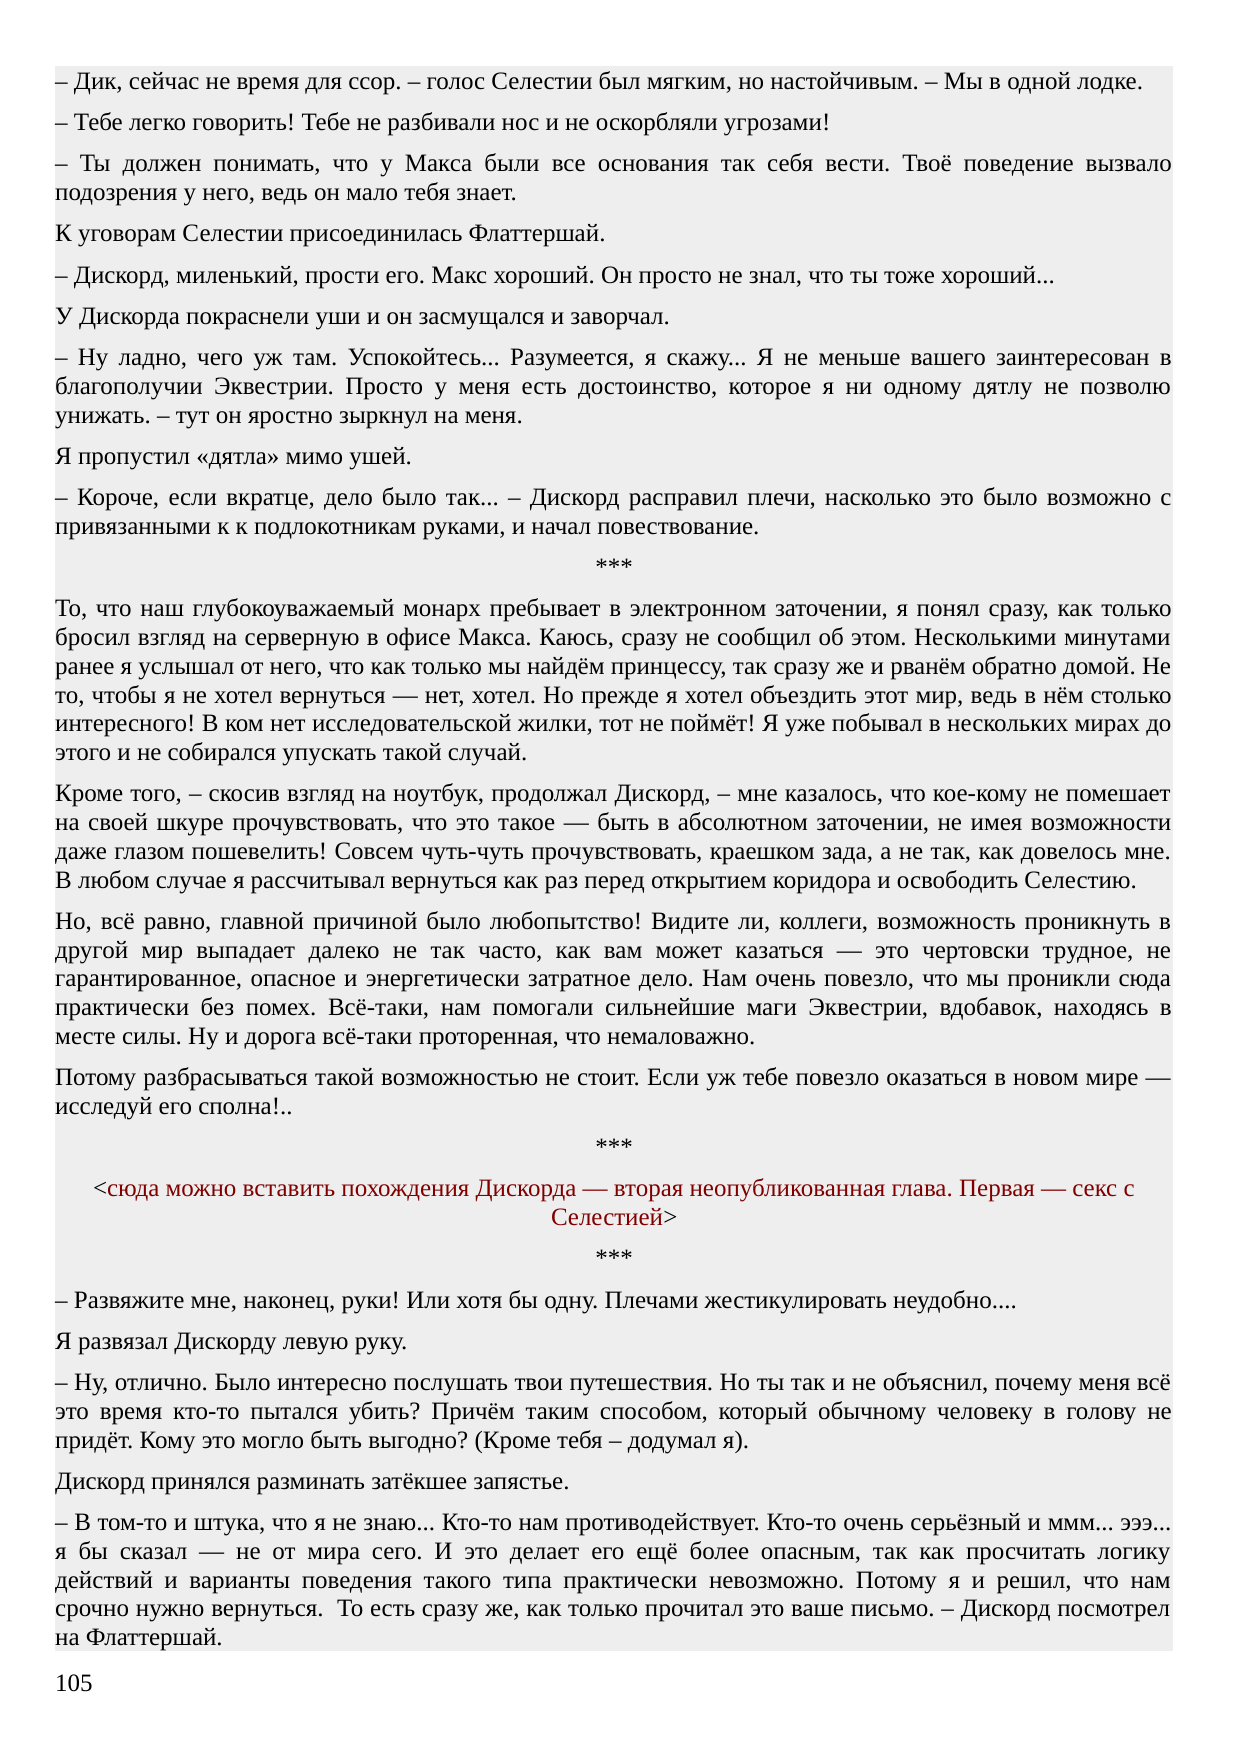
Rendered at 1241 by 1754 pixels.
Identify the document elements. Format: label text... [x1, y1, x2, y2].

text Я развязал Дискорду левую руку. [55, 1326, 1173, 1355]
text У Дискорда покраснели уши и он засмущался и заворчал. [55, 301, 1173, 330]
text – Ну ладно, чего уж там. Успокойтесь... Разумеется, я скажу... Я не меньше вашего заинтересован в благополучии Эквестрии. Просто у меня есть достоинство, которое я ни одному дятлу не позволю унижать. – тут он яростно зыркнул на меня. [55, 342, 1173, 428]
text Потому разбрасываться такой возможностью не стоит. Если уж тебе повезло оказаться в новом мире — исследуй его сполна!.. [55, 1062, 1173, 1120]
text К уговорам Селестии присоединилась Флаттершай. [55, 218, 1173, 247]
text – В том-то и штука, что я не знаю... Кто-то нам противодействует. Кто-то очень серьёзный и ммм... эээ... я бы сказал — не от мира сего. И это делает его ещё более опасным, так как просчитать логику действий и варианты поведения такого типа практически невозможно. Потому я и решил, что нам срочно нужно вернуться. То есть сразу же, как только прочитал это ваше письмо. – Дискорд посмотрел на Флаттершай. [55, 1507, 1173, 1651]
text <сюда можно вставить похождения Дискорда — вторая неопубликованная глава. Первая — секс с Селестией> [55, 1173, 1173, 1231]
text – Тебе легко говорить! Тебе не разбивали нос и не оскорбляли угрозами! [55, 107, 1173, 136]
text *** [55, 1243, 1173, 1272]
text – Развяжите мне, наконец, руки! Или хотя бы одну. Плечами жестикулировать неудобно.... [55, 1285, 1173, 1313]
text – Ты должен понимать, что у Макса были все основания так себя вести. Твоё поведение вызвало подозрения у него, ведь он мало тебя знает. [55, 148, 1173, 206]
text То, что наш глубокоуважаемый монарх пребывает в электронном заточении, я понял сразу, как только бросил взгляд на серверную в офисе Макса. Каюсь, сразу не сообщил об этом. Несколькими минутами ранее я услышал от него, что как только мы найдём принцессу, так сразу же и рванём обратно домой. Не то, чтобы я не хотел вернуться — нет, хотел. Но прежде я хотел объездить этот мир, ведь в нём столько интересного! В ком нет исследовательской жилки, тот не поймёт! Я уже побывал в нескольких мирах до этого и не собирался упускать такой случай. [55, 593, 1173, 766]
text – Ну, отлично. Было интересно послушать твои путешествия. Но ты так и не объяснил, почему меня всё это время кто-то пытался убить? Причём таким способом, который обычному человеку в голову не придёт. Кому это могло быть выгодно? (Кроме тебя – додумал я). [55, 1367, 1173, 1453]
text *** [55, 552, 1173, 581]
text *** [55, 1132, 1173, 1161]
text Я пропустил «дятла» мимо ушей. [55, 441, 1173, 470]
text Дискорд принялся разминать затёкшее запястье. [55, 1466, 1173, 1495]
text – Дик, сейчас не время для ссор. – голос Селестии был мягким, но настойчивым. – Мы в одной лодке. [55, 66, 1173, 95]
text – Короче, если вкратце, дело было так... – Дискорд расправил плечи, насколько это было возможно с привязанными к к подлокотникам руками, и начал повествование. [55, 482, 1173, 540]
text Кроме того, – скосив взгляд на ноутбук, продолжал Дискорд, – мне казалось, что кое-кому не помешает на своей шкуре прочувствовать, что это такое — быть в абсолютном заточении, не имея возможности даже глазом пошевелить! Совсем чуть-чуть прочувствовать, краешком зада, а не так, как довелось мне. В любом случае я рассчитывал вернуться как раз перед открытием коридора и освободить Селестию. [55, 778, 1173, 893]
text – Дискорд, миленький, прости его. Макс хороший. Он просто не знал, что ты тоже хороший... [55, 260, 1173, 288]
text Но, всё равно, главной причиной было любопытство! Видите ли, коллеги, возможность проникнуть в другой мир выпадает далеко не так часто, как вам может казаться — это чертовски трудное, не гарантированное, опасное и энергетически затратное дело. Нам очень повезло, что мы проникли сюда практически без помех. Всё-таки, нам помогали сильнейшие маги Эквестрии, вдобавок, находясь в месте силы. Ну и дорога всё-таки проторенная, что немаловажно. [55, 906, 1173, 1050]
